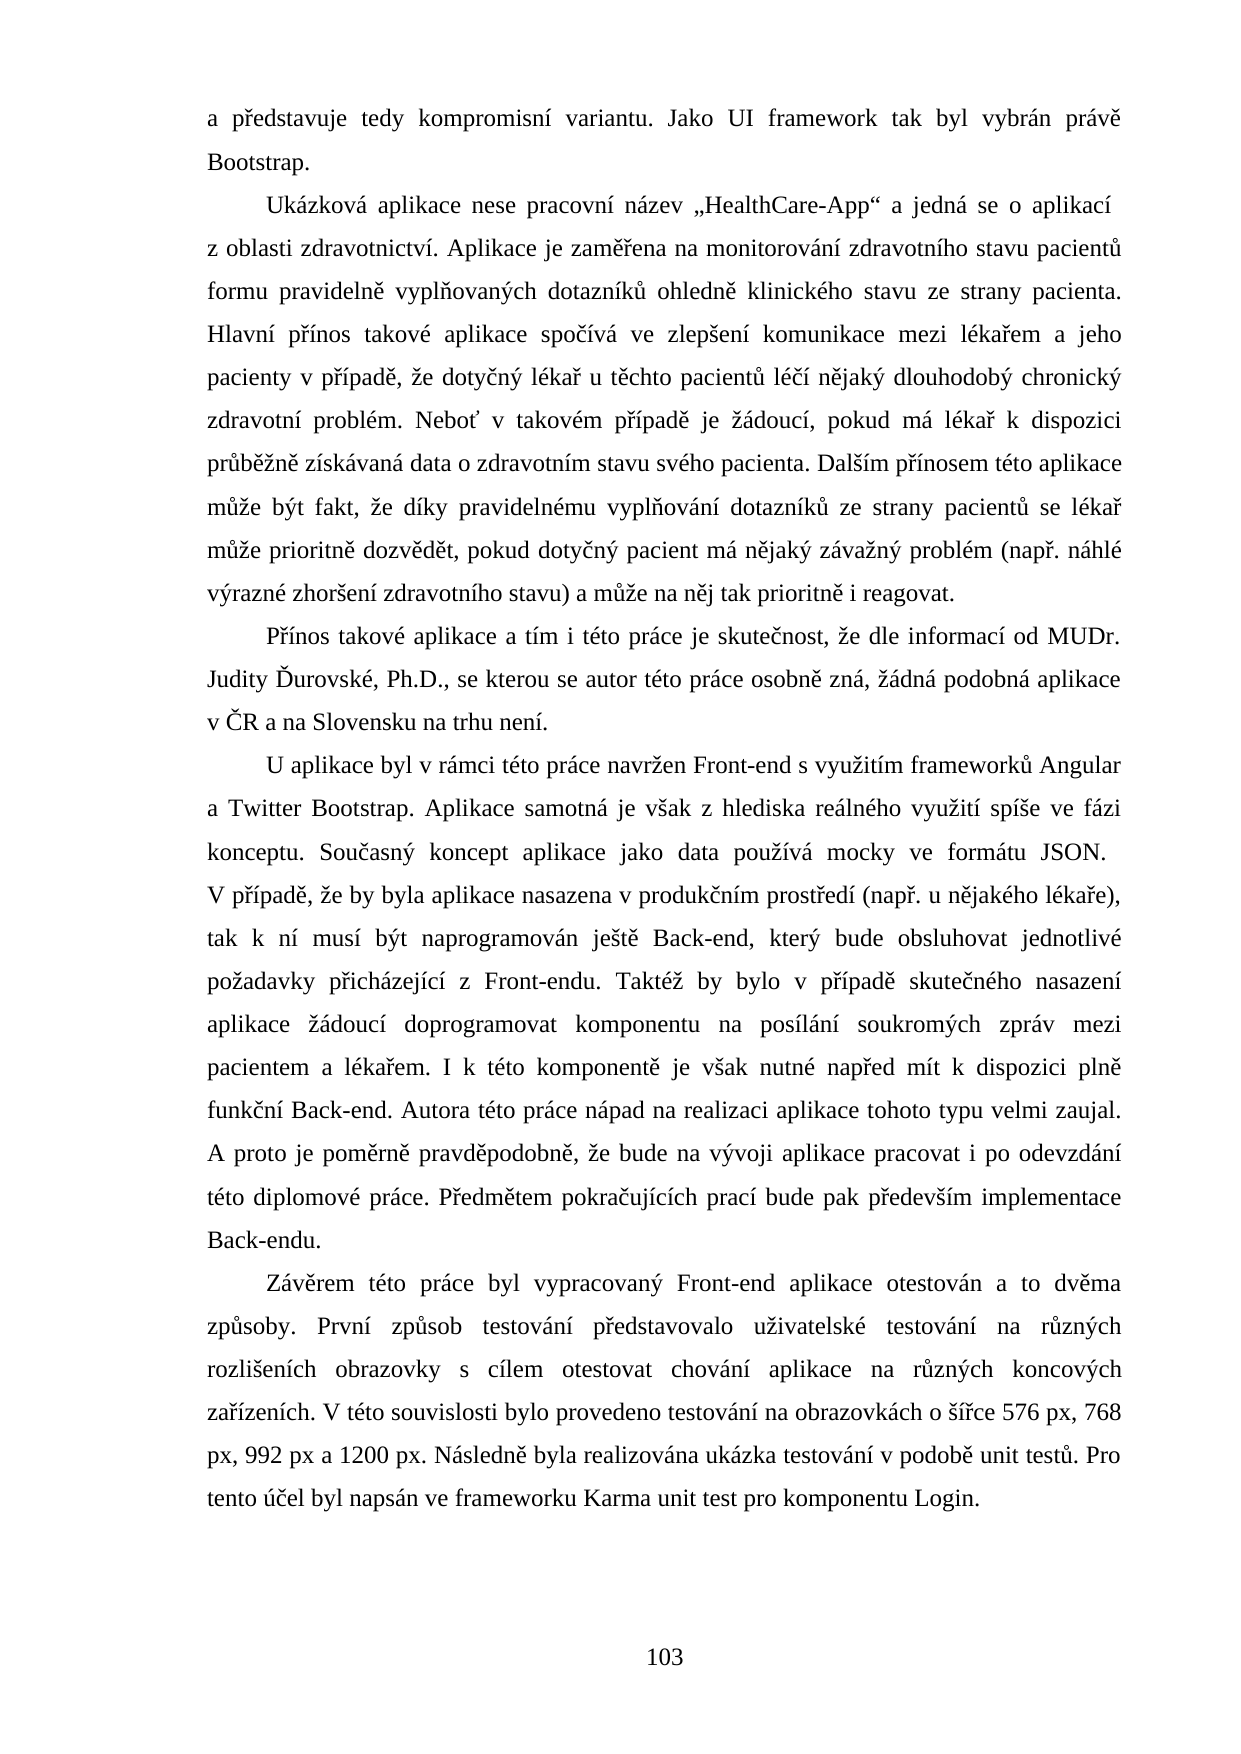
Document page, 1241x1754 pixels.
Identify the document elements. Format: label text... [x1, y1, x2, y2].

text Závěrem této práce byl vypracovaný Front-end aplikace otestován a to dvěma způsoby. První způsob testování představovalo uživatelské testování na různých rozlišeních obrazovky s cílem otestovat chování aplikace na různých koncových zařízeních. V této souvislosti bylo provedeno testování na obrazovkách o šířce 576 px, 768 px, 992 px a 1200 px. Následně byla realizována ukázka testování v podobě unit testů. Pro tento účel byl napsán ve frameworku Karma unit test pro komponentu Login. [207, 1268, 1122, 1512]
text Ukázková aplikace nese pracovní název „HealthCare-App“ a jedná se o aplikací z oblasti zdravotnictví. Aplikace je zaměřena na monitorování zdravotního stavu pacientů formu pravidelně vyplňovaných dotazníků ohledně klinického stavu ze strany pacienta. Hlavní přínos takové aplikace spočívá ve zlepšení komunikace mezi lékařem a jeho pacienty v případě, že dotyčný lékař u těchto pacientů léčí nějaký dlouhodobý chronický zdravotní problém. Neboť v takovém případě je žádoucí, pokud má lékař k dispozici průběžně získávaná data o zdravotním stavu svého pacienta. Dalším přínosem této aplikace může být fakt, že díky pravidelnému vyplňování dotazníků ze strany pacientů se lékař může prioritně dozvědět, pokud dotyčný pacient má nějaký závažný problém (např. náhlé výrazné zhoršení zdravotního stavu) a může na něj tak prioritně i reagovat. [207, 190, 1122, 607]
text a představuje tedy kompromisní variantu. Jako UI framework tak byl vybrán právě Bootstrap. [207, 103, 1122, 175]
text Přínos takové aplikace a tím i této práce je skutečnost, že dle informací od MUDr. Judity Ďurovské, Ph.D., se kterou se autor této práce osobně zná, žádná podobná aplikace v ČR a na Slovensku na trhu není. [207, 621, 1122, 736]
text U aplikace byl v rámci této práce navržen Front-end s využitím frameworků Angular a Twitter Bootstrap. Aplikace samotná je však z hlediska reálného využití spíše ve fázi konceptu. Současný koncept aplikace jako data používá mocky ve formátu JSON. V případě, že by byla aplikace nasazena v produkčním prostředí (např. u nějakého lékaře), tak k ní musí být naprogramován ještě Back-end, který bude obsluhovat jednotlivé požadavky přicházející z Front-endu. Taktéž by bylo v případě skutečného nasazení aplikace žádoucí doprogramovat komponentu na posílání soukromých zpráv mezi pacientem a lékařem. I k této komponentě je však nutné napřed mít k dispozici plně funkční Back-end. Autora této práce nápad na realizaci aplikace tohoto typu velmi zaujal. A proto je poměrně pravděpodobně, že bude na vývoji aplikace pracovat i po odevzdání této diplomové práce. Předmětem pokračujících prací bude pak především implementace Back-endu. [207, 750, 1122, 1253]
